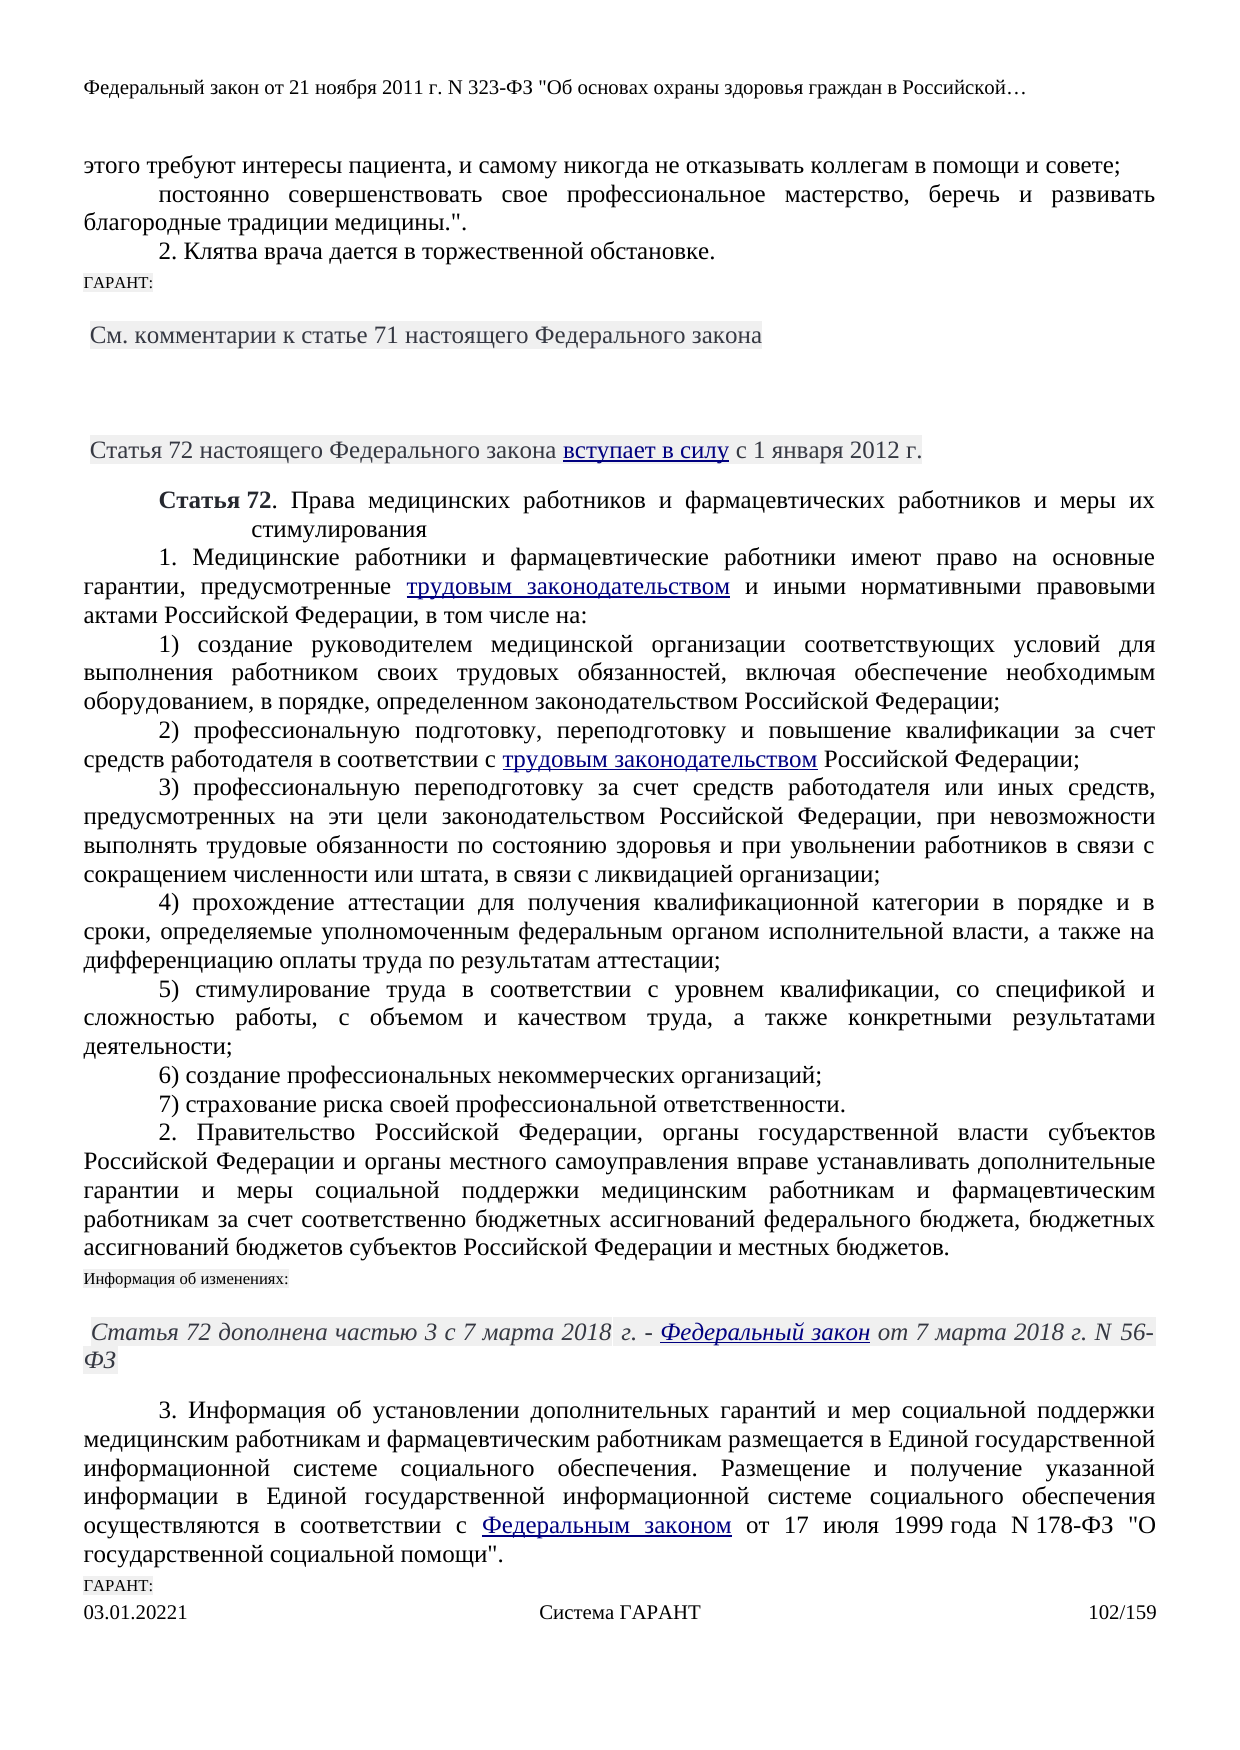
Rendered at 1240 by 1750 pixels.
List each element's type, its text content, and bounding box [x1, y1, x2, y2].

text ГАРАНТ: [83, 1576, 1156, 1595]
text 2) профессиональную подготовку, переподготовку и повышение квалификации за счет средств работодателя в соответствии с трудовым законодательством Российской Федерации; [83, 715, 1156, 772]
text Статья 72. Права медицинских работников и фармацевтических работников и меры их стимулирования [158, 485, 1156, 542]
text 1. Медицинские работники и фармацевтические работники имеют право на основные гарантии, предусмотренные трудовым законодательством и иными нормативными правовыми актами Российской Федерации, в том числе на: [83, 542, 1156, 629]
text 1) создание руководителем медицинской организации соответствующих условий для выполнения работником своих трудовых обязанностей, включая обеспечение необходимым оборудованием, в порядке, определенном законодательством Российской Федерации; [83, 629, 1156, 715]
text 3. Информация об установлении дополнительных гарантий и мер социальной поддержки медицинским работникам и фармацевтическим работникам размещается в Единой государственной информационной системе социального обеспечения. Размещение и получение указанной информации в Единой государственной информационной системе социального обеспечения осуществляются в соответствии с Федеральным законом от 17 июля 1999 года N 178-ФЗ "О государственной социальной помощи". [83, 1395, 1156, 1568]
text 4) прохождение аттестации для получения квалификационной категории в порядке и в сроки, определяемые уполномоченным федеральным органом исполнительной власти, а также на дифференциацию оплаты труда по результатам аттестации; [83, 887, 1156, 974]
text Статья 72 настоящего Федерального закона вступает в силу с 1 января 2012 г. [83, 435, 1156, 464]
text 2. Правительство Российской Федерации, органы государственной власти субъектов Российской Федерации и органы местного самоуправления вправе устанавливать дополнительные гарантии и меры социальной поддержки медицинским работникам и фармацевтическим работникам за счет соответственно бюджетных ассигнований федерального бюджета, бюджетных ассигнований бюджетов субъектов Российской Федерации и местных бюджетов. [83, 1117, 1156, 1261]
text 7) страхование риска своей профессиональной ответственности. [83, 1089, 1156, 1117]
text ГАРАНТ: [83, 273, 1156, 292]
text этого требуют интересы пациента, и самому никогда не отказывать коллегам в помощи и совете; [83, 150, 1156, 179]
text Статья 72 дополнена частью 3 с 7 марта 2018 г. - Федеральный закон от 7 марта 2018 г. N 56-ФЗ [83, 1317, 1156, 1374]
text 6) создание профессиональных некоммерческих организаций; [83, 1060, 1156, 1089]
text Информация об изменениях: [83, 1269, 1156, 1288]
text 3) профессиональную переподготовку за счет средств работодателя или иных средств, предусмотренных на эти цели законодательством Российской Федерации, при невозможности выполнять трудовые обязанности по состоянию здоровья и при увольнении работников в связи с сокращением численности или штата, в связи с ликвидацией организации; [83, 772, 1156, 887]
text постоянно совершенствовать свое профессиональное мастерство, беречь и развивать благородные традиции медицины.". [83, 179, 1156, 236]
text 2. Клятва врача дается в торжественной обстановке. [83, 236, 1156, 265]
text 5) стимулирование труда в соответствии с уровнем квалификации, со спецификой и сложностью работы, с объемом и качеством труда, а также конкретными результатами деятельности; [83, 974, 1156, 1060]
text См. комментарии к статье 71 настоящего Федерального закона [83, 321, 1156, 349]
